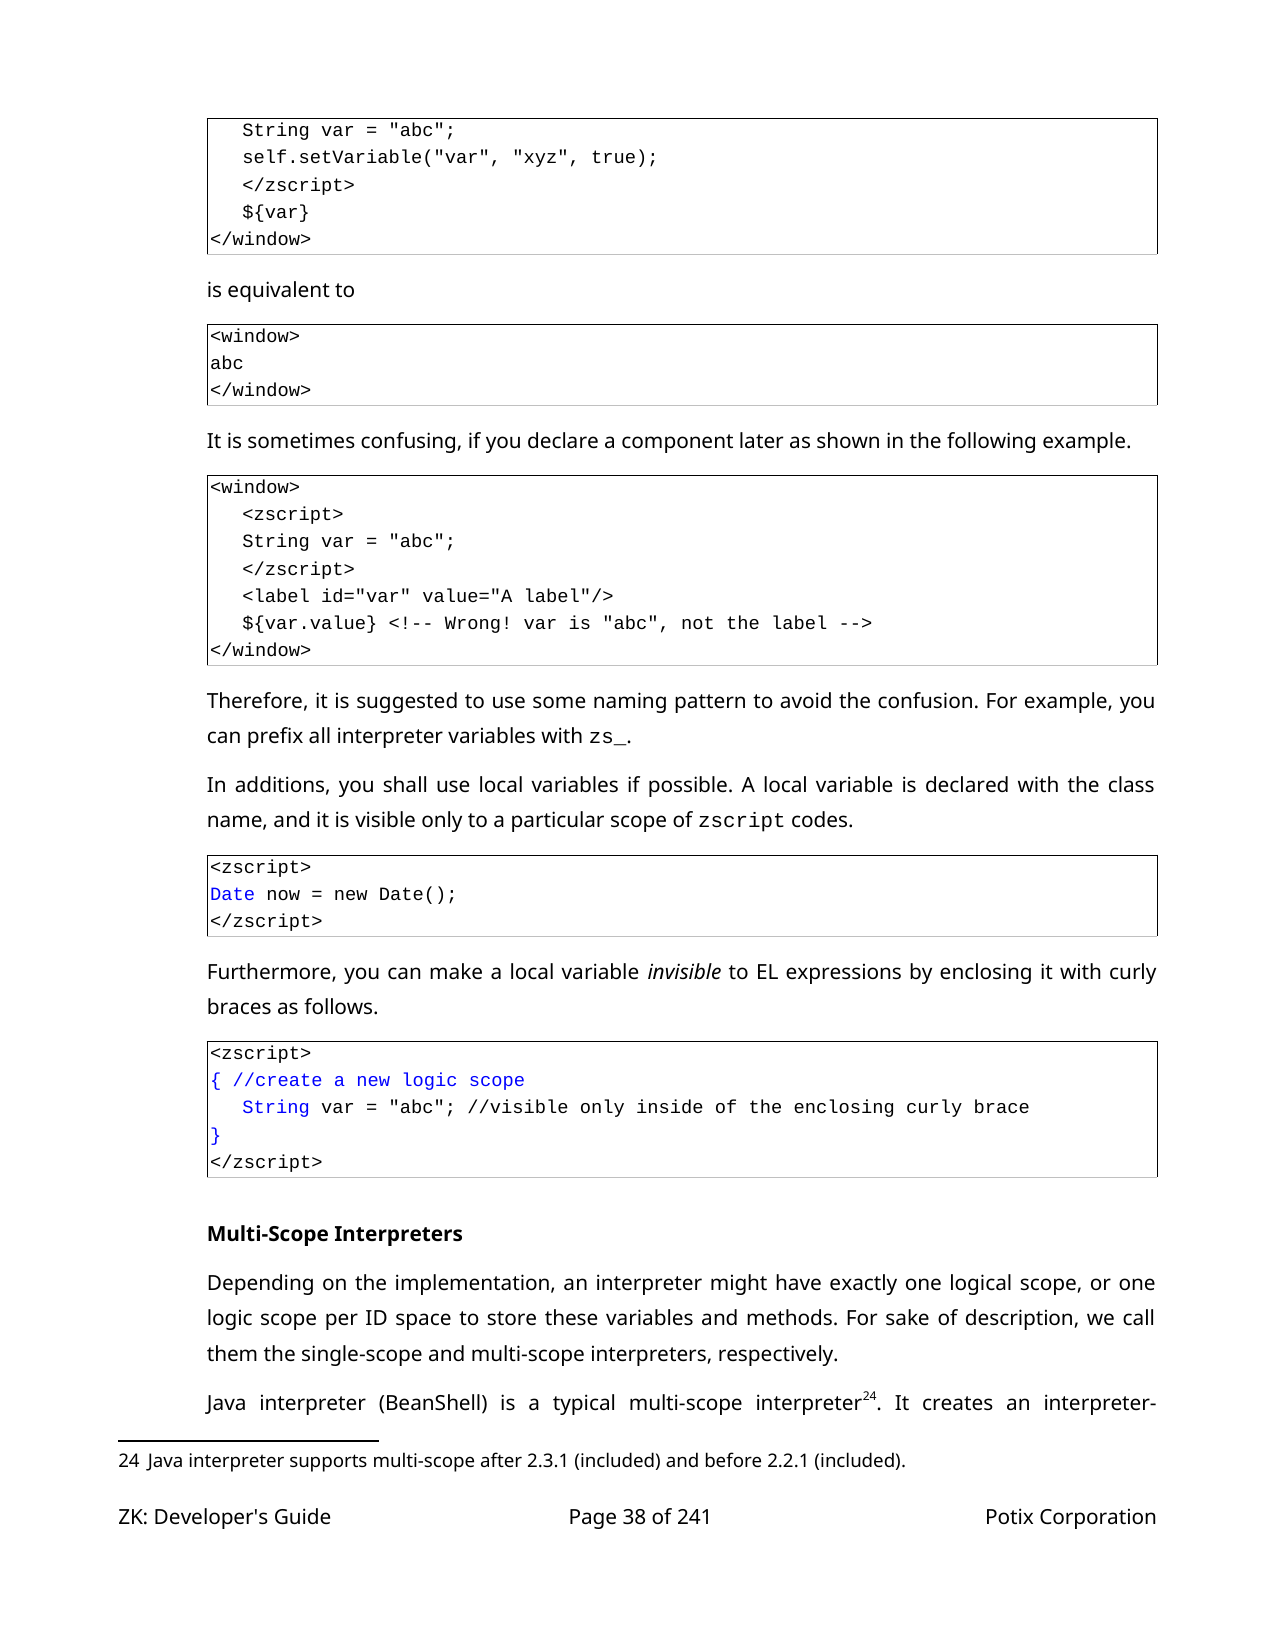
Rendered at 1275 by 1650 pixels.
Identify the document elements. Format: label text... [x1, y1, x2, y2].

text <window> [208, 325, 1157, 348]
text </zscript> [208, 556, 1157, 581]
text Depending on the implementation, an interpreter might have exactly one logical scope, or one logic scope per ID space to store these variables and methods. For sake of description, we call them the single-scope and multi-scope interpreters, respectively. [207, 1268, 1157, 1367]
text </window> [208, 638, 1157, 665]
text </zscript> [208, 172, 1157, 197]
text <zscript> [208, 856, 1157, 879]
text } [208, 1122, 1157, 1147]
text String var = "abc"; [208, 529, 1157, 553]
text ${var.value} <!-- Wrong! var is "abc", not the label --> [208, 611, 1157, 635]
text Furthermore, you can make a local variable invisible to EL expressions by enclosing it with curly braces as follows. [207, 957, 1157, 1020]
text <zscript> [208, 1042, 1157, 1065]
subtitle Multi-Scope Interpreters [207, 1219, 1157, 1248]
text </zscript> [208, 909, 1157, 936]
text </window> [208, 378, 1157, 405]
text Therefore, it is suggested to use some naming pattern to avoid the confusion. For example, you can prefix all interpreter variables with zs_. [207, 686, 1157, 749]
text </window> [208, 227, 1157, 254]
text { //create a new logic scope [208, 1068, 1157, 1092]
text <label id="var" value="A label"/> [208, 583, 1157, 608]
text ${var} [208, 200, 1157, 224]
text abc [208, 351, 1157, 375]
text is equivalent to [207, 275, 1157, 303]
text Java interpreter (BeanShell) is a typical multi-scope interpreter. It creates an interpreter- [207, 1388, 1157, 1416]
text It is sometimes confusing, if you declare a component later as shown in the following example. [207, 426, 1157, 454]
text Java interpreter supports multi-scope after 2.3.1 (included) and before 2.2.1 (included). [118, 1447, 1157, 1473]
text <window> [208, 476, 1157, 499]
text self.setVariable("var", "xyz", true); [208, 145, 1157, 169]
text In additions, you shall use local variables if possible. A local variable is declared with the class name, and it is visible only to a particular scope of zscript codes. [207, 770, 1157, 834]
text String var = "abc"; //visible only inside of the enclosing curly brace [208, 1095, 1157, 1119]
text String var = "abc"; [208, 119, 1157, 142]
text </zscript> [208, 1150, 1157, 1177]
text <zscript> [208, 502, 1157, 526]
text Date now = new Date(); [208, 882, 1157, 906]
